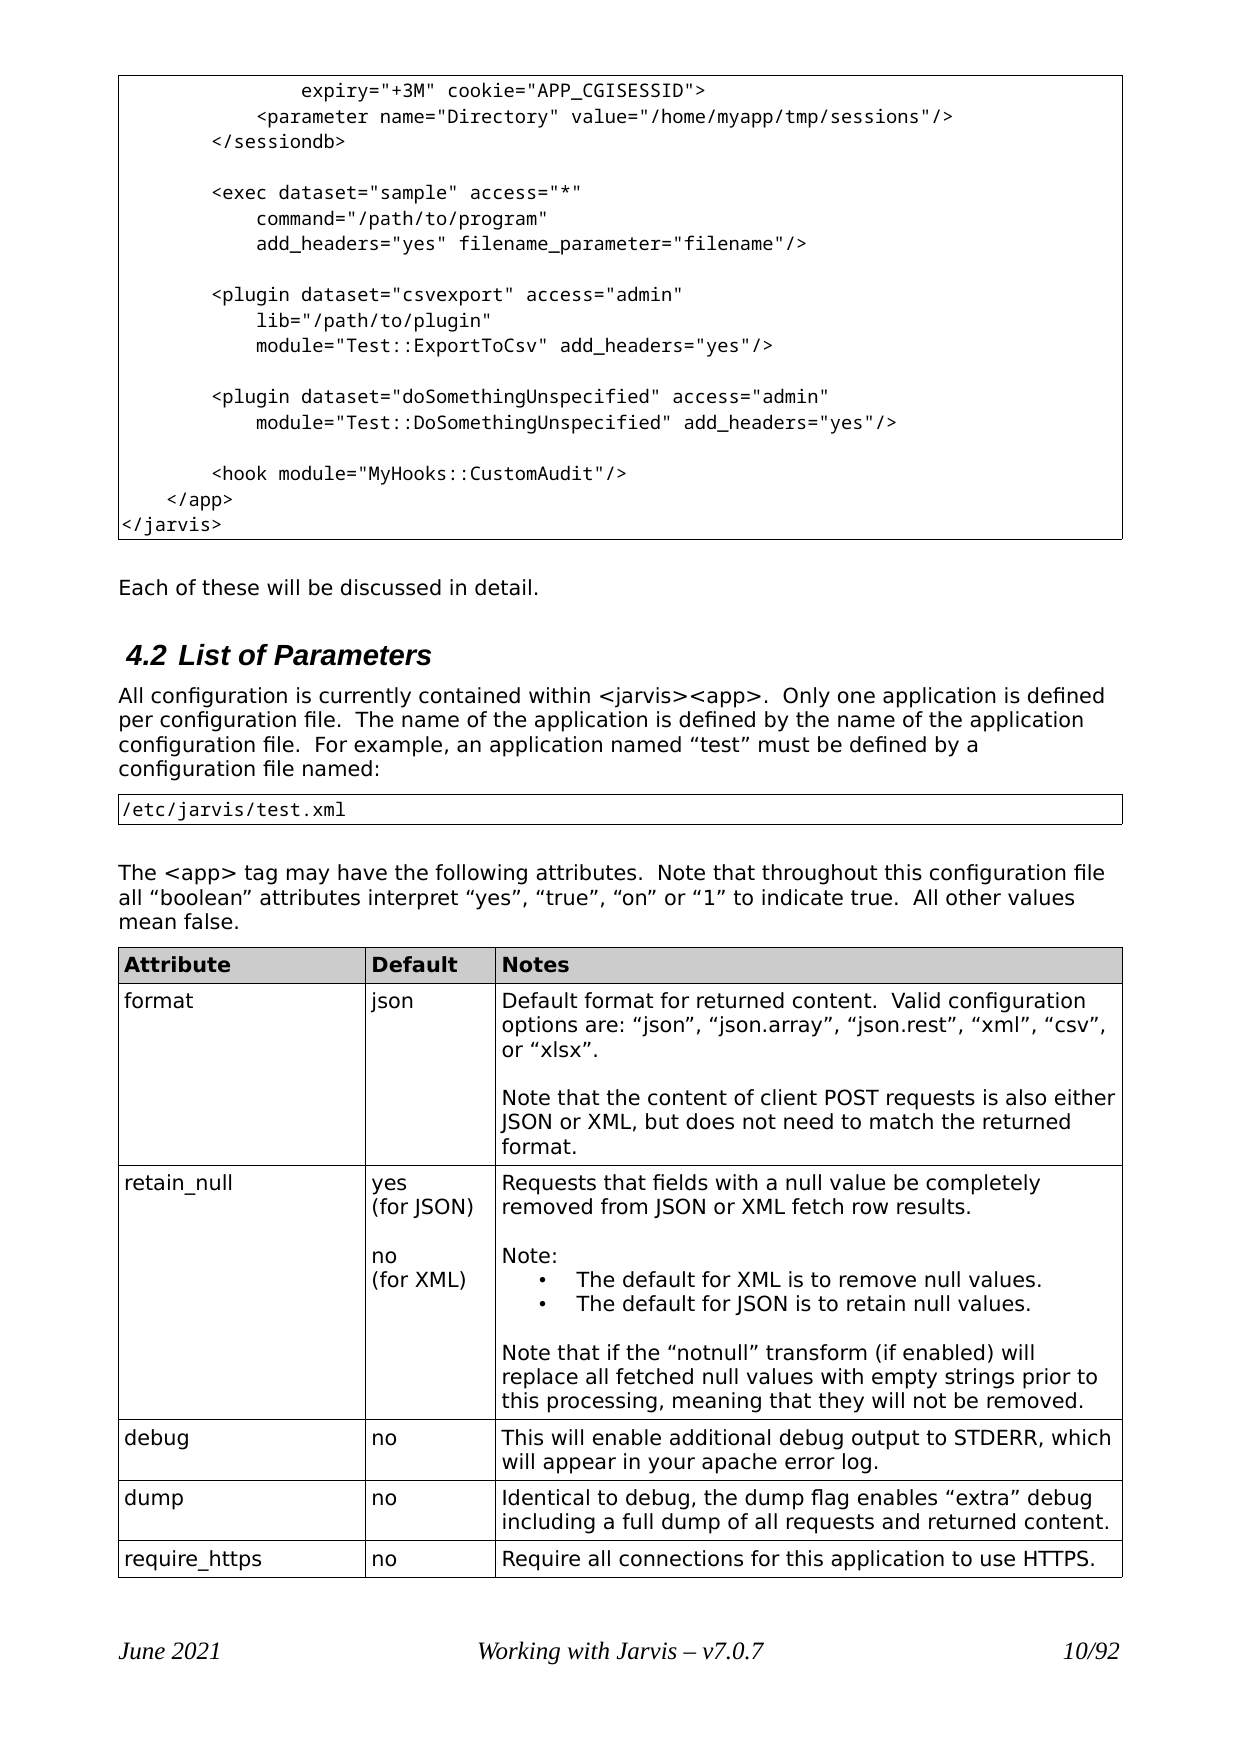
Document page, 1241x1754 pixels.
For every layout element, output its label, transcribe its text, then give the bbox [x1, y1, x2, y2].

text <hook module="MyHooks::CustomAudit"/> [119, 458, 1122, 483]
table_header Attribute [119, 948, 365, 983]
table_cell retain_null [119, 1166, 365, 1419]
text </app> [119, 483, 1122, 509]
table_cell Requests that fields with a null value be completely removed from JSON or XML fetch row results. Note: The default for XML is to remove null values. The default for JSON is to retain null values. Note that if the “notnull” transform (if enabled) will replace all fetched null values with empty strings prior to this processing, meaning that they will not be removed. [496, 1166, 1122, 1419]
text <exec dataset="sample" access="*" [119, 177, 1122, 203]
table_cell require_https [119, 1541, 365, 1577]
table_cell debug [119, 1420, 365, 1480]
subtitle List of Parameters [118, 638, 1122, 672]
text module="Test::DoSomethingUnspecified" add_headers="yes"/> [119, 407, 1122, 435]
table_cell Default format for returned content. Valid configuration options are: “json”, “json.array”, “json.rest”, “xml”, “csv”, or “xlsx”. Note that the content of client POST requests is also either JSON or XML, but does not need to match the returned format. [496, 984, 1122, 1165]
text lib="/path/to/plugin" [119, 305, 1122, 330]
text </jarvis> [119, 509, 1122, 539]
text <plugin dataset="csvexport" access="admin" [119, 279, 1122, 305]
text expiry="+3M" cookie="APP_CGISESSID"> [119, 76, 1122, 101]
text All configuration is currently contained within <jarvis><app>. Only one application is defined per configuration file. The name of the application is defined by the name of the application configuration file. For example, an application named “test” must be defined by a configuration file named: [118, 684, 1122, 781]
table_cell Identical to debug, the dump flag enables “extra” debug including a full dump of all requests and returned content. [496, 1481, 1122, 1540]
table_cell no [366, 1481, 495, 1540]
table_cell yes (for JSON) no (for XML) [366, 1166, 495, 1419]
text Each of these will be discussed in detail. [118, 576, 1122, 601]
table_header Notes [496, 948, 1122, 983]
table_cell This will enable additional debug output to STDERR, which will appear in your apache error log. [496, 1420, 1122, 1480]
text <plugin dataset="doSomethingUnspecified" access="admin" [119, 381, 1122, 407]
table_cell json [366, 984, 495, 1165]
text </sessiondb> [119, 126, 1122, 154]
text The <app> tag may have the following attributes. Note that throughout this configuration file all “boolean” attributes interpret “yes”, “true”, “on” or “1” to indicate true. All other values mean false. [118, 861, 1122, 934]
table_cell no [366, 1420, 495, 1480]
table_header Default [366, 948, 495, 983]
text /etc/jarvis/test.xml [119, 795, 1122, 824]
text <parameter name="Directory" value="/home/myapp/tmp/sessions"/> [119, 101, 1122, 126]
table_cell no [366, 1541, 495, 1577]
text add_headers="yes" filename_parameter="filename"/> [119, 228, 1122, 256]
text command="/path/to/program" [119, 203, 1122, 228]
table_cell dump [119, 1481, 365, 1540]
table_cell Require all connections for this application to use HTTPS. [496, 1541, 1122, 1577]
text module="Test::ExportToCsv" add_headers="yes"/> [119, 330, 1122, 358]
table_cell format [119, 984, 365, 1165]
